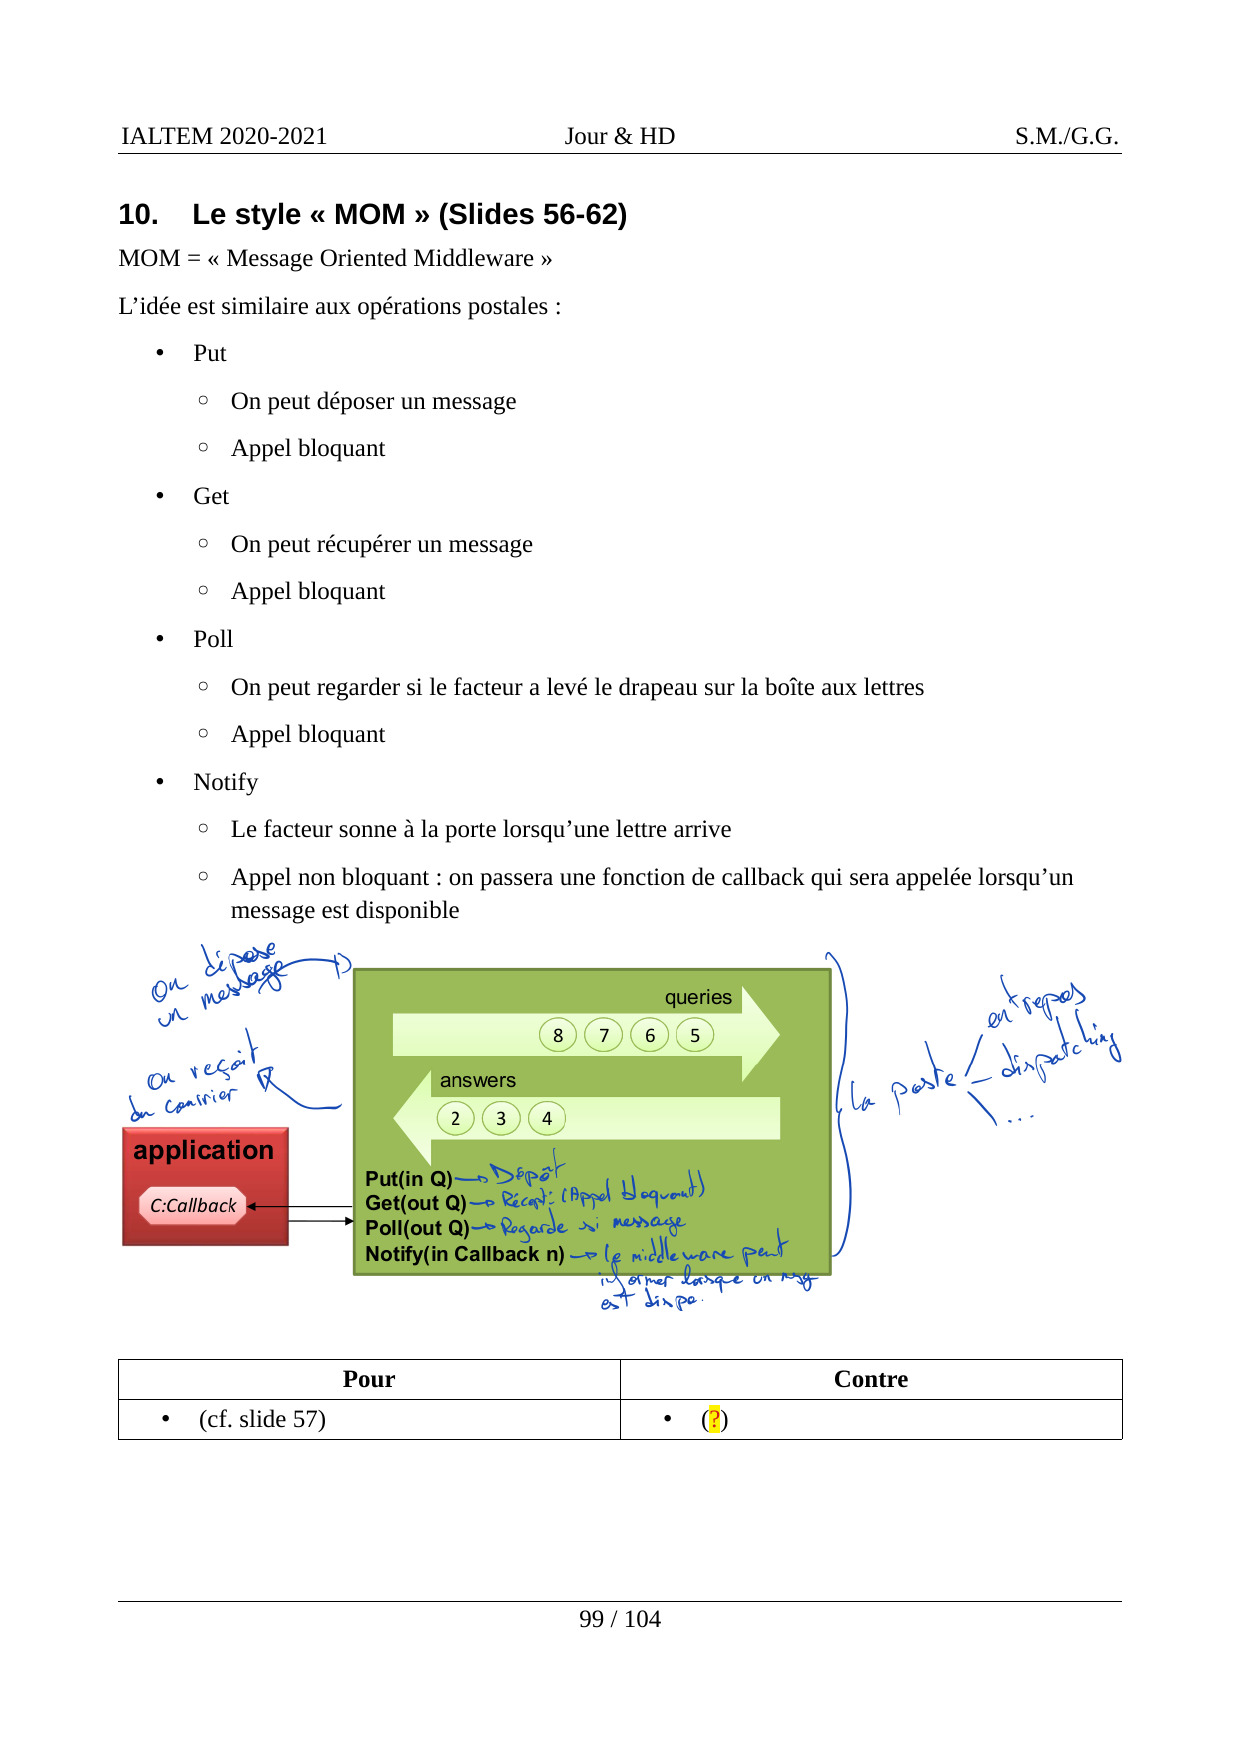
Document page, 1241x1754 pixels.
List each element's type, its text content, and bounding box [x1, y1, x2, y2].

text L’idée est similaire aux opérations postales : [118, 291, 1122, 319]
list Put [156, 338, 1122, 367]
subtitle Le style « MOM » (Slides 56-62) [118, 197, 1122, 231]
table_cell (?) [621, 1400, 1122, 1439]
list Notify [156, 767, 1122, 796]
list Get [156, 481, 1122, 510]
list On peut regarder si le facteur a levé le drapeau sur la boîte aux lettres [193, 672, 1122, 700]
table_cell (cf. slide 57) [119, 1400, 620, 1439]
list Appel bloquant [193, 576, 1122, 605]
list Appel bloquant [193, 719, 1122, 748]
list Appel bloquant [193, 433, 1122, 462]
table_header Pour [119, 1360, 620, 1399]
list On peut déposer un message [193, 386, 1122, 415]
list Poll [156, 624, 1122, 653]
picture [118, 942, 1123, 1311]
table_header Contre [621, 1360, 1122, 1399]
list On peut récupérer un message [193, 529, 1122, 557]
list Appel non bloquant : on passera une fonction de callback qui sera appelée lorsqu’un message est disponible [193, 862, 1122, 924]
list Le facteur sonne à la porte lorsqu’une lettre arrive [193, 814, 1122, 843]
text MOM = « Message Oriented Middleware » [118, 243, 1122, 272]
